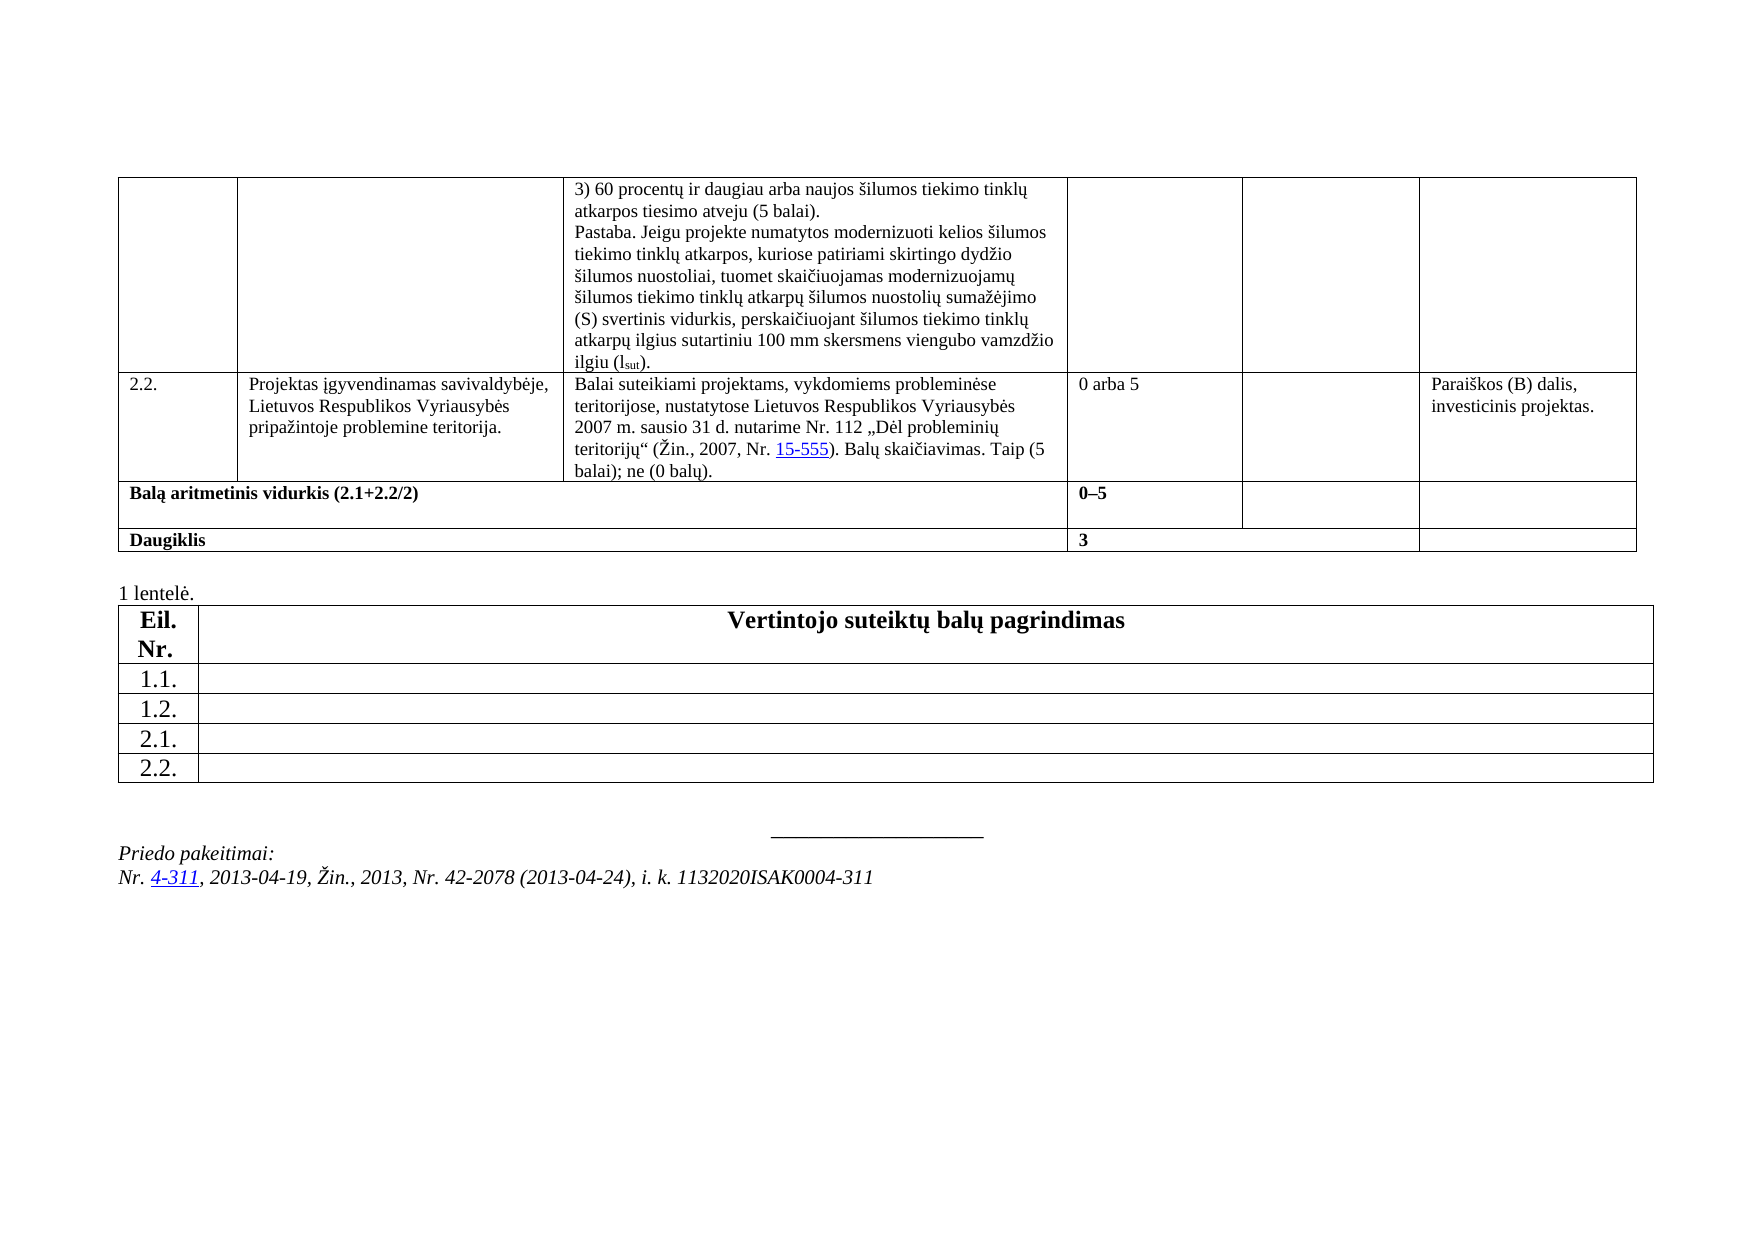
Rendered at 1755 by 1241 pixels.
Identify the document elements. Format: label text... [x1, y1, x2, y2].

table_cell [199, 694, 1653, 723]
table_cell 2.2. [119, 373, 237, 481]
table_cell 3) 60 procentų ir daugiau arba naujos šilumos tiekimo tinklų atkarpos tiesimo atveju (5 balai). Pastaba. Jeigu projekte numatytos modernizuoti kelios šilumos tiekimo tinklų atkarpos, kuriose patiriami skirtingo dydžio šilumos nuostoliai, tuomet skaičiuojamas modernizuojamų šilumos tiekimo tinklų atkarpų šilumos nuostolių sumažėjimo (S) svertinis vidurkis, perskaičiuojant šilumos tiekimo tinklų atkarpų ilgius sutartiniu 100 mm skersmens viengubo vamzdžio ilgiu (lsut). [564, 178, 1067, 372]
text Nr. 4-311, 2013-04-19, Žin., 2013, Nr. 42-2078 (2013-04-24), i. k. 1132020ISAK0004-311 [118, 865, 1636, 889]
table_cell [979, 529, 1016, 551]
table_cell [238, 178, 563, 372]
table_cell [199, 754, 1653, 782]
table_cell [1016, 529, 1067, 551]
table_cell [1420, 529, 1636, 551]
table_cell Paraiškos (B) dalis, investicinis projektas. [1420, 373, 1636, 481]
table_cell [199, 664, 1653, 693]
table_cell [917, 529, 979, 551]
table_cell Daugiklis [119, 529, 917, 551]
table_cell Balą aritmetinis vidurkis (2.1+2.2/2) [119, 482, 917, 528]
table_cell [1068, 178, 1242, 372]
table_cell [119, 178, 237, 372]
table_cell [1243, 178, 1419, 372]
table_cell [1243, 482, 1419, 528]
table_cell 1.2. [119, 694, 198, 723]
table_cell 0 arba 5 [1068, 373, 1242, 481]
table_cell [1420, 482, 1636, 528]
table_cell [199, 724, 1653, 752]
table_cell 3 [1068, 529, 1419, 551]
table_header Eil. Nr. [119, 606, 198, 663]
table_cell [1420, 178, 1636, 372]
table_cell [1243, 373, 1419, 481]
table_cell 0–5 [1068, 482, 1242, 528]
table_cell Projektas įgyvendinamas savivaldybėje, Lietuvos Respublikos Vyriausybės pripažintoje problemine teritorija. [238, 373, 563, 481]
table_cell [917, 482, 979, 528]
text Priedo pakeitimai: [118, 841, 1636, 865]
table_cell [979, 482, 1016, 528]
table_header Vertintojo suteiktų balų pagrindimas [199, 606, 1653, 663]
table_cell Balai suteikiami projektams, vykdomiems probleminėse teritorijose, nustatytose Lietuvos Respublikos Vyriausybės 2007 m. sausio 31 d. nutarime Nr. 112 „Dėl probleminių teritorijų“ (Žin., 2007, Nr. 15-555). Balų skaičiavimas. Taip (5 balai); ne (0 balų). [564, 373, 1067, 481]
text _________________ [118, 812, 1636, 841]
table_cell 1.1. [119, 664, 198, 693]
text 1 lentelė. [118, 580, 1636, 604]
table_cell 2.2. [119, 754, 198, 782]
table_cell 2.1. [119, 724, 198, 752]
table_cell [1016, 482, 1067, 528]
